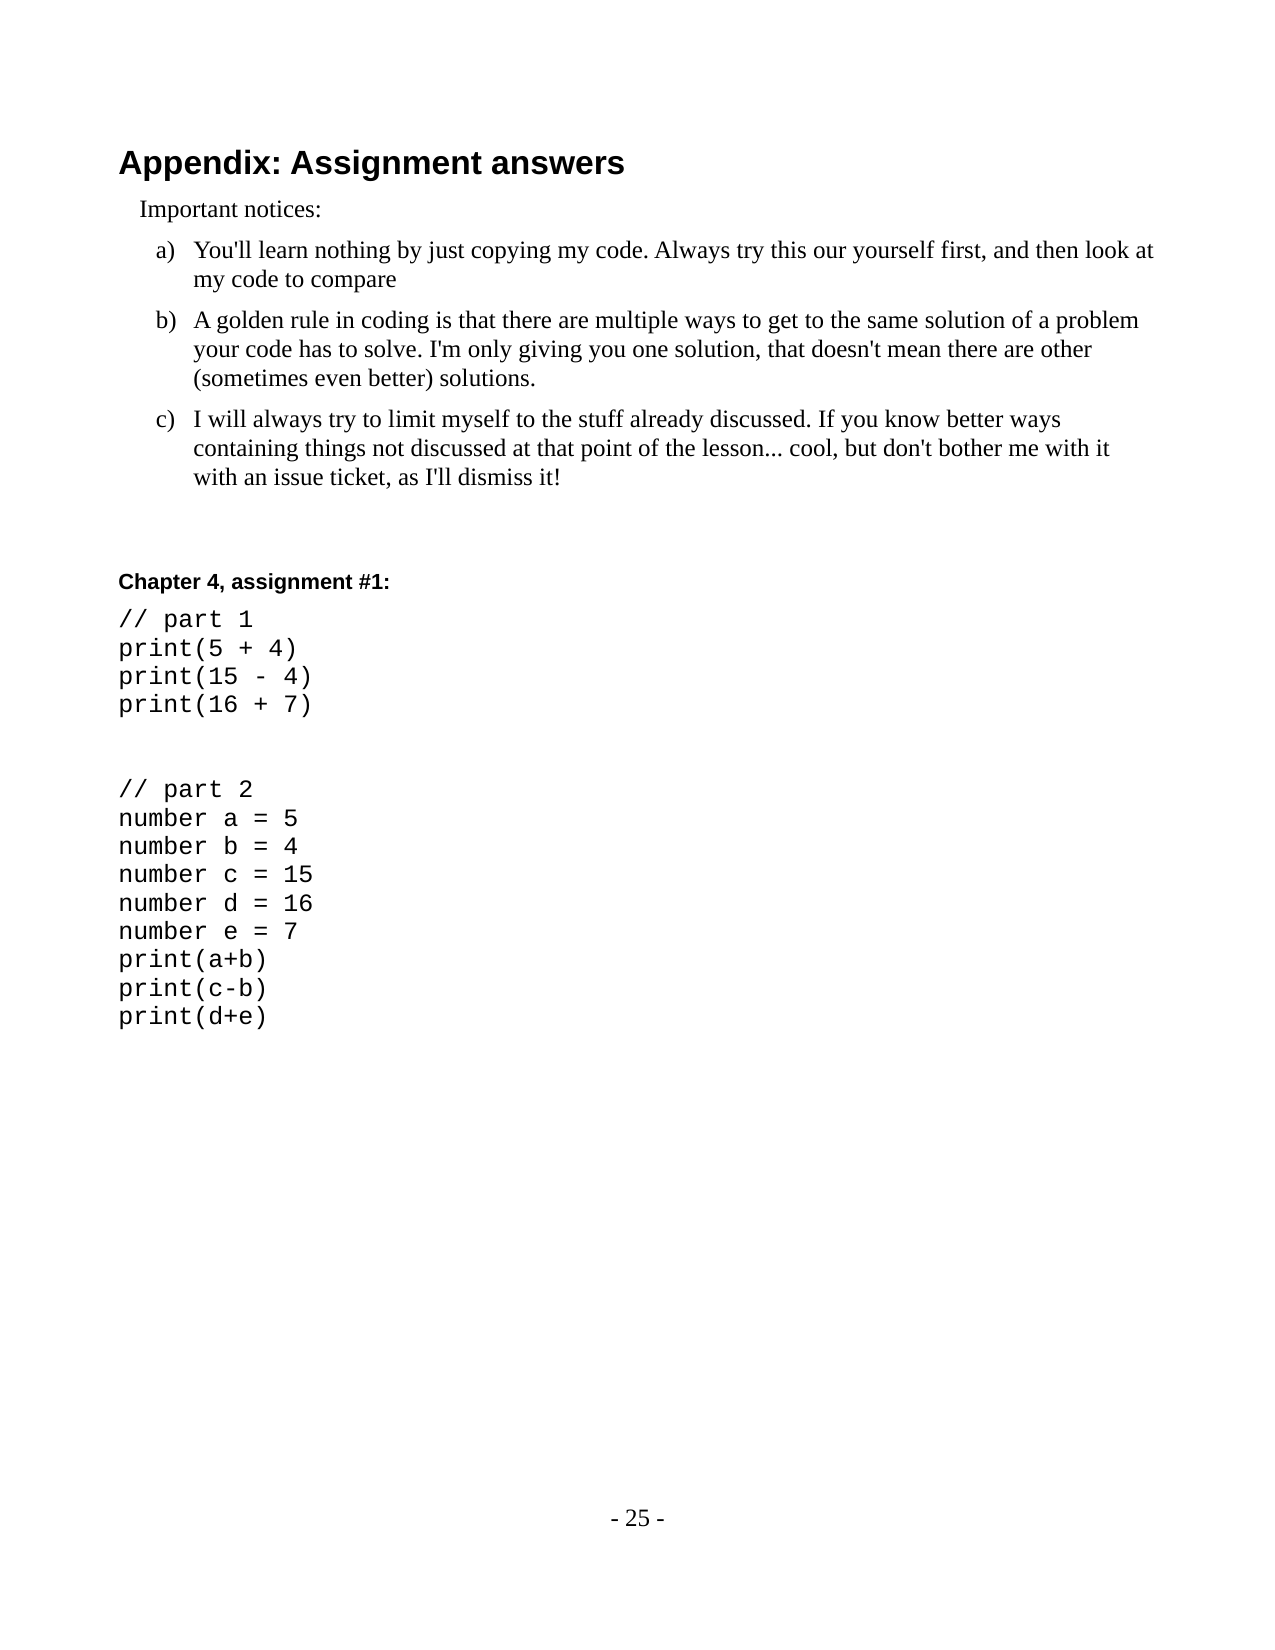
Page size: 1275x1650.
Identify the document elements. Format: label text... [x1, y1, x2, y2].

list You'll learn nothing by just copying my code. Always try this our yourself first, and then look at my code to compare [156, 236, 1157, 293]
text print(c-b) [118, 975, 1157, 1004]
text number b = 4 [118, 834, 1157, 862]
subtitle Chapter 4, assignment #1: [118, 569, 1157, 594]
subtitle Appendix: Assignment answers [118, 143, 1157, 182]
text number e = 7 [118, 919, 1157, 947]
text print(a+b) [118, 947, 1157, 975]
list A golden rule in coding is that there are multiple ways to get to the same solution of a problem your code has to solve. I'm only giving you one solution, that doesn't mean there are other (sometimes even better) solutions. [156, 306, 1157, 392]
text print(5 + 4) [118, 635, 1157, 664]
list I will always try to limit myself to the stuff already discussed. If you know better ways containing things not discussed at that point of the lesson... cool, but don't bother me with it with an issue ticket, as I'll dismiss it! [156, 404, 1157, 491]
text number a = 5 [118, 805, 1157, 834]
text Important notices: [118, 194, 1157, 223]
text number c = 15 [118, 862, 1157, 890]
text print(d+e) [118, 1004, 1157, 1032]
text // part 2 [118, 777, 1157, 805]
text // part 1 [118, 607, 1157, 635]
text print(15 - 4) [118, 664, 1157, 692]
text print(16 + 7) [118, 692, 1157, 720]
text number d = 16 [118, 890, 1157, 919]
